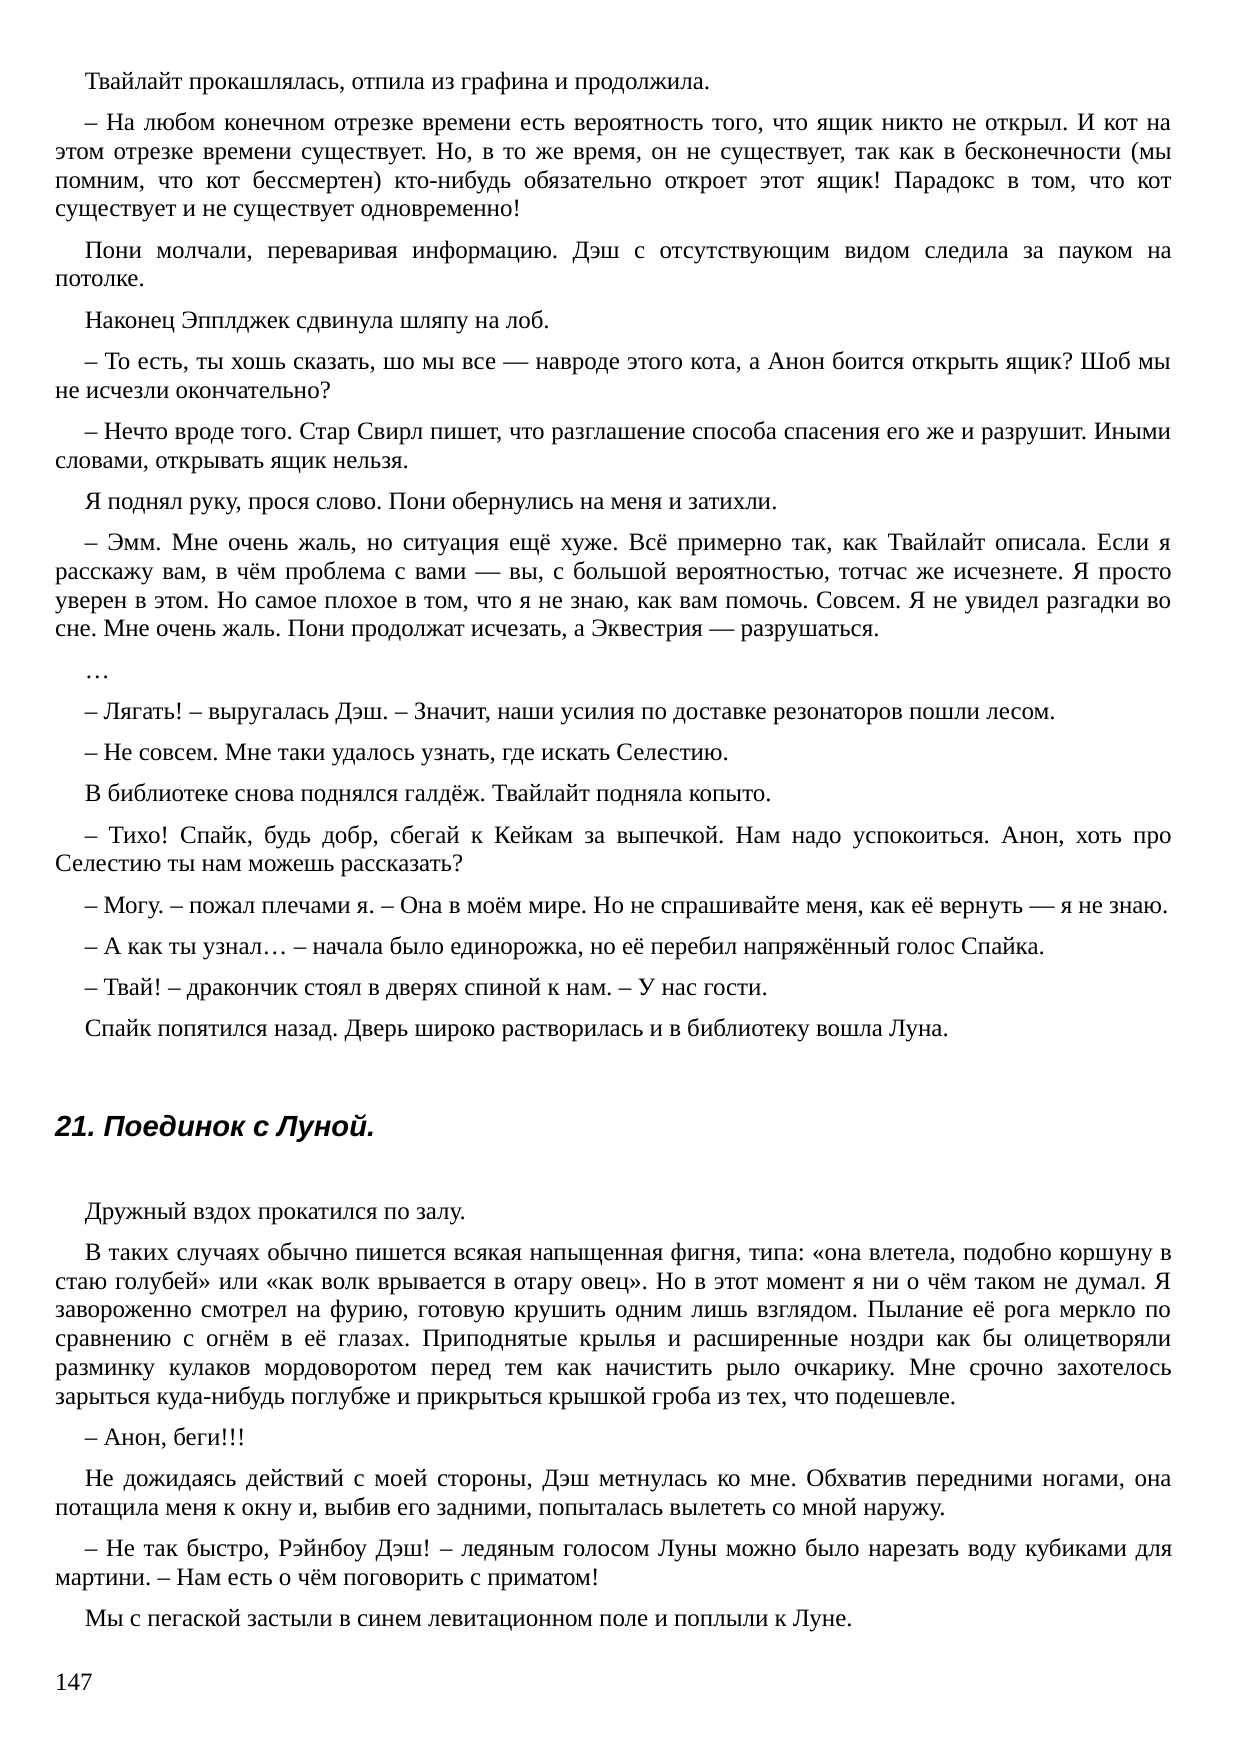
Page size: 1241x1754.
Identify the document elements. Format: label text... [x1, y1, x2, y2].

text – Эмм. Мне очень жаль, но ситуация ещё хуже. Всё примерно так, как Твайлайт описала. Если я расскажу вам, в чём проблема с вами — вы, с большой вероятностью, тотчас же исчезнете. Я просто уверен в этом. Но самое плохое в том, что я не знаю, как вам помочь. Совсем. Я не увидел разгадки во сне. Мне очень жаль. Пони продолжат исчезать, а Эквестрия — разрушаться. [55, 527, 1173, 642]
text В таких случаях обычно пишется всякая напыщенная фигня, типа: «она влетела, подобно коршуну в стаю голубей» или «как волк врывается в отару овец». Но в этот момент я ни о чём таком не думал. Я завороженно смотрел на фурию, готовую крушить одним лишь взглядом. Пылание её рога меркло по сравнению с огнём в её глазах. Приподнятые крылья и расширенные ноздри как бы олицетворяли разминку кулаков мордоворотом перед тем как начистить рыло очкарику. Мне срочно захотелось зарыться куда-нибудь поглубже и прикрыться крышкой гроба из тех, что подешевле. [55, 1237, 1173, 1409]
text Пони молчали, переваривая информацию. Дэш с отсутствующим видом следила за пауком на потолке. [55, 235, 1173, 292]
text – На любом конечном отрезке времени есть вероятность того, что ящик никто не открыл. И кот на этом отрезке времени существует. Но, в то же время, он не существует, так как в бесконечности (мы помним, что кот бессмертен) кто-нибудь обязательно откроет этот ящик! Парадокс в том, что кот существует и не существует одновременно! [55, 107, 1173, 222]
text – А как ты узнал… – начала было единорожка, но её перебил напряжённый голос Спайка. [55, 931, 1173, 960]
text – Тихо! Спайк, будь добр, сбегай к Кейкам за выпечкой. Нам надо успокоиться. Анон, хоть про Селестию ты нам можешь рассказать? [55, 820, 1173, 877]
text – Анон, беги!!! [55, 1422, 1173, 1451]
text – Могу. – пожал плечами я. – Она в моём мире. Но не спрашивайте меня, как её вернуть — я не знаю. [55, 890, 1173, 918]
text – Нечто вроде того. Стар Свирл пишет, что разглашение способа спасения его же и разрушит. Иными словами, открывать ящик нельзя. [55, 416, 1173, 473]
text Я поднял руку, прося слово. Пони обернулись на меня и затихли. [55, 486, 1173, 515]
text Наконец Эпплджек сдвинула шляпу на лоб. [55, 305, 1173, 333]
text Дружный вздох прокатился по залу. [55, 1196, 1173, 1224]
text – Лягать! – выругалась Дэш. – Значит, наши усилия по доставке резонаторов пошли лесом. [55, 696, 1173, 725]
text – Не совсем. Мне таки удалось узнать, где искать Селестию. [55, 737, 1173, 766]
text – Не так быстро, Рэйнбоу Дэш! – ледяным голосом Луны можно было нарезать воду кубиками для мартини. – Нам есть о чём поговорить с приматом! [55, 1533, 1173, 1591]
text Спайк попятился назад. Дверь широко растворилась и в библиотеку вошла Луна. [55, 1013, 1173, 1042]
text В библиотеке снова поднялся галдёж. Твайлайт подняла копыто. [55, 778, 1173, 807]
text … [55, 655, 1173, 683]
text – Твай! – дракончик стоял в дверях спиной к нам. – У нас гости. [55, 972, 1173, 1001]
text Твайлайт прокашлялась, отпила из графина и продолжила. [55, 66, 1173, 95]
subtitle 21. Поединок с Луной. [55, 1108, 1173, 1142]
text – То есть, ты хошь сказать, шо мы все — навроде этого кота, а Анон боится открыть ящик? Шоб мы не исчезли окончательно? [55, 346, 1173, 403]
text Мы с пегаской застыли в синем левитационном поле и поплыли к Луне. [55, 1603, 1173, 1632]
text Не дожидаясь действий с моей стороны, Дэш метнулась ко мне. Обхватив передними ногами, она потащила меня к окну и, выбив его задними, попыталась вылететь со мной наружу. [55, 1463, 1173, 1521]
